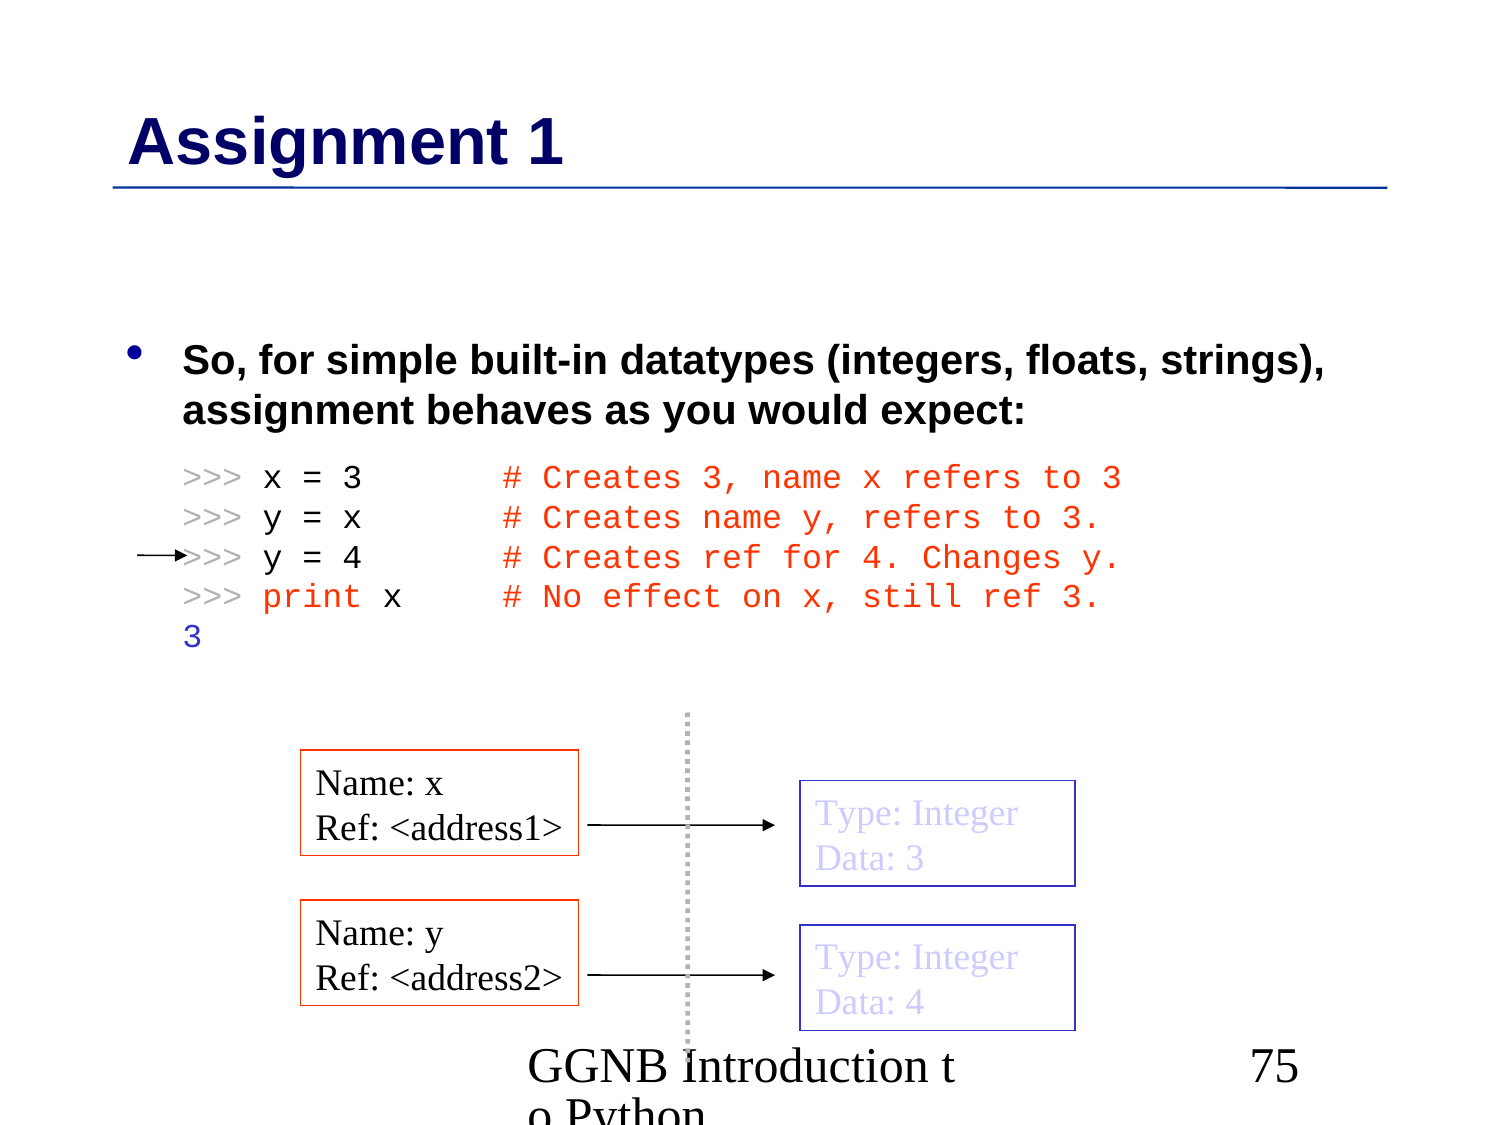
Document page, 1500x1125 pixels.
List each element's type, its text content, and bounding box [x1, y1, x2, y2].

title Assignment 1 [112, 89, 1388, 185]
text_box Name: x Ref: <address1> [300, 749, 579, 856]
list So, for simple built-in datatypes (integers, floats, strings), assignment behaves as you would expect: >>> x = 3 # Creates 3, name x refers to 3 >>> y = x # Creates name y, refers to 3. >>> y = 4 # Creates ref for 4. Changes y. >>> print x # No effect on x, still ref 3. 3 [112, 324, 1388, 1051]
text_box Type: Integer Data: 4 [800, 924, 1076, 1031]
text_box Name: y Ref: <address2> [300, 899, 579, 1006]
text_box Type: Integer Data: 3 [800, 780, 1076, 887]
